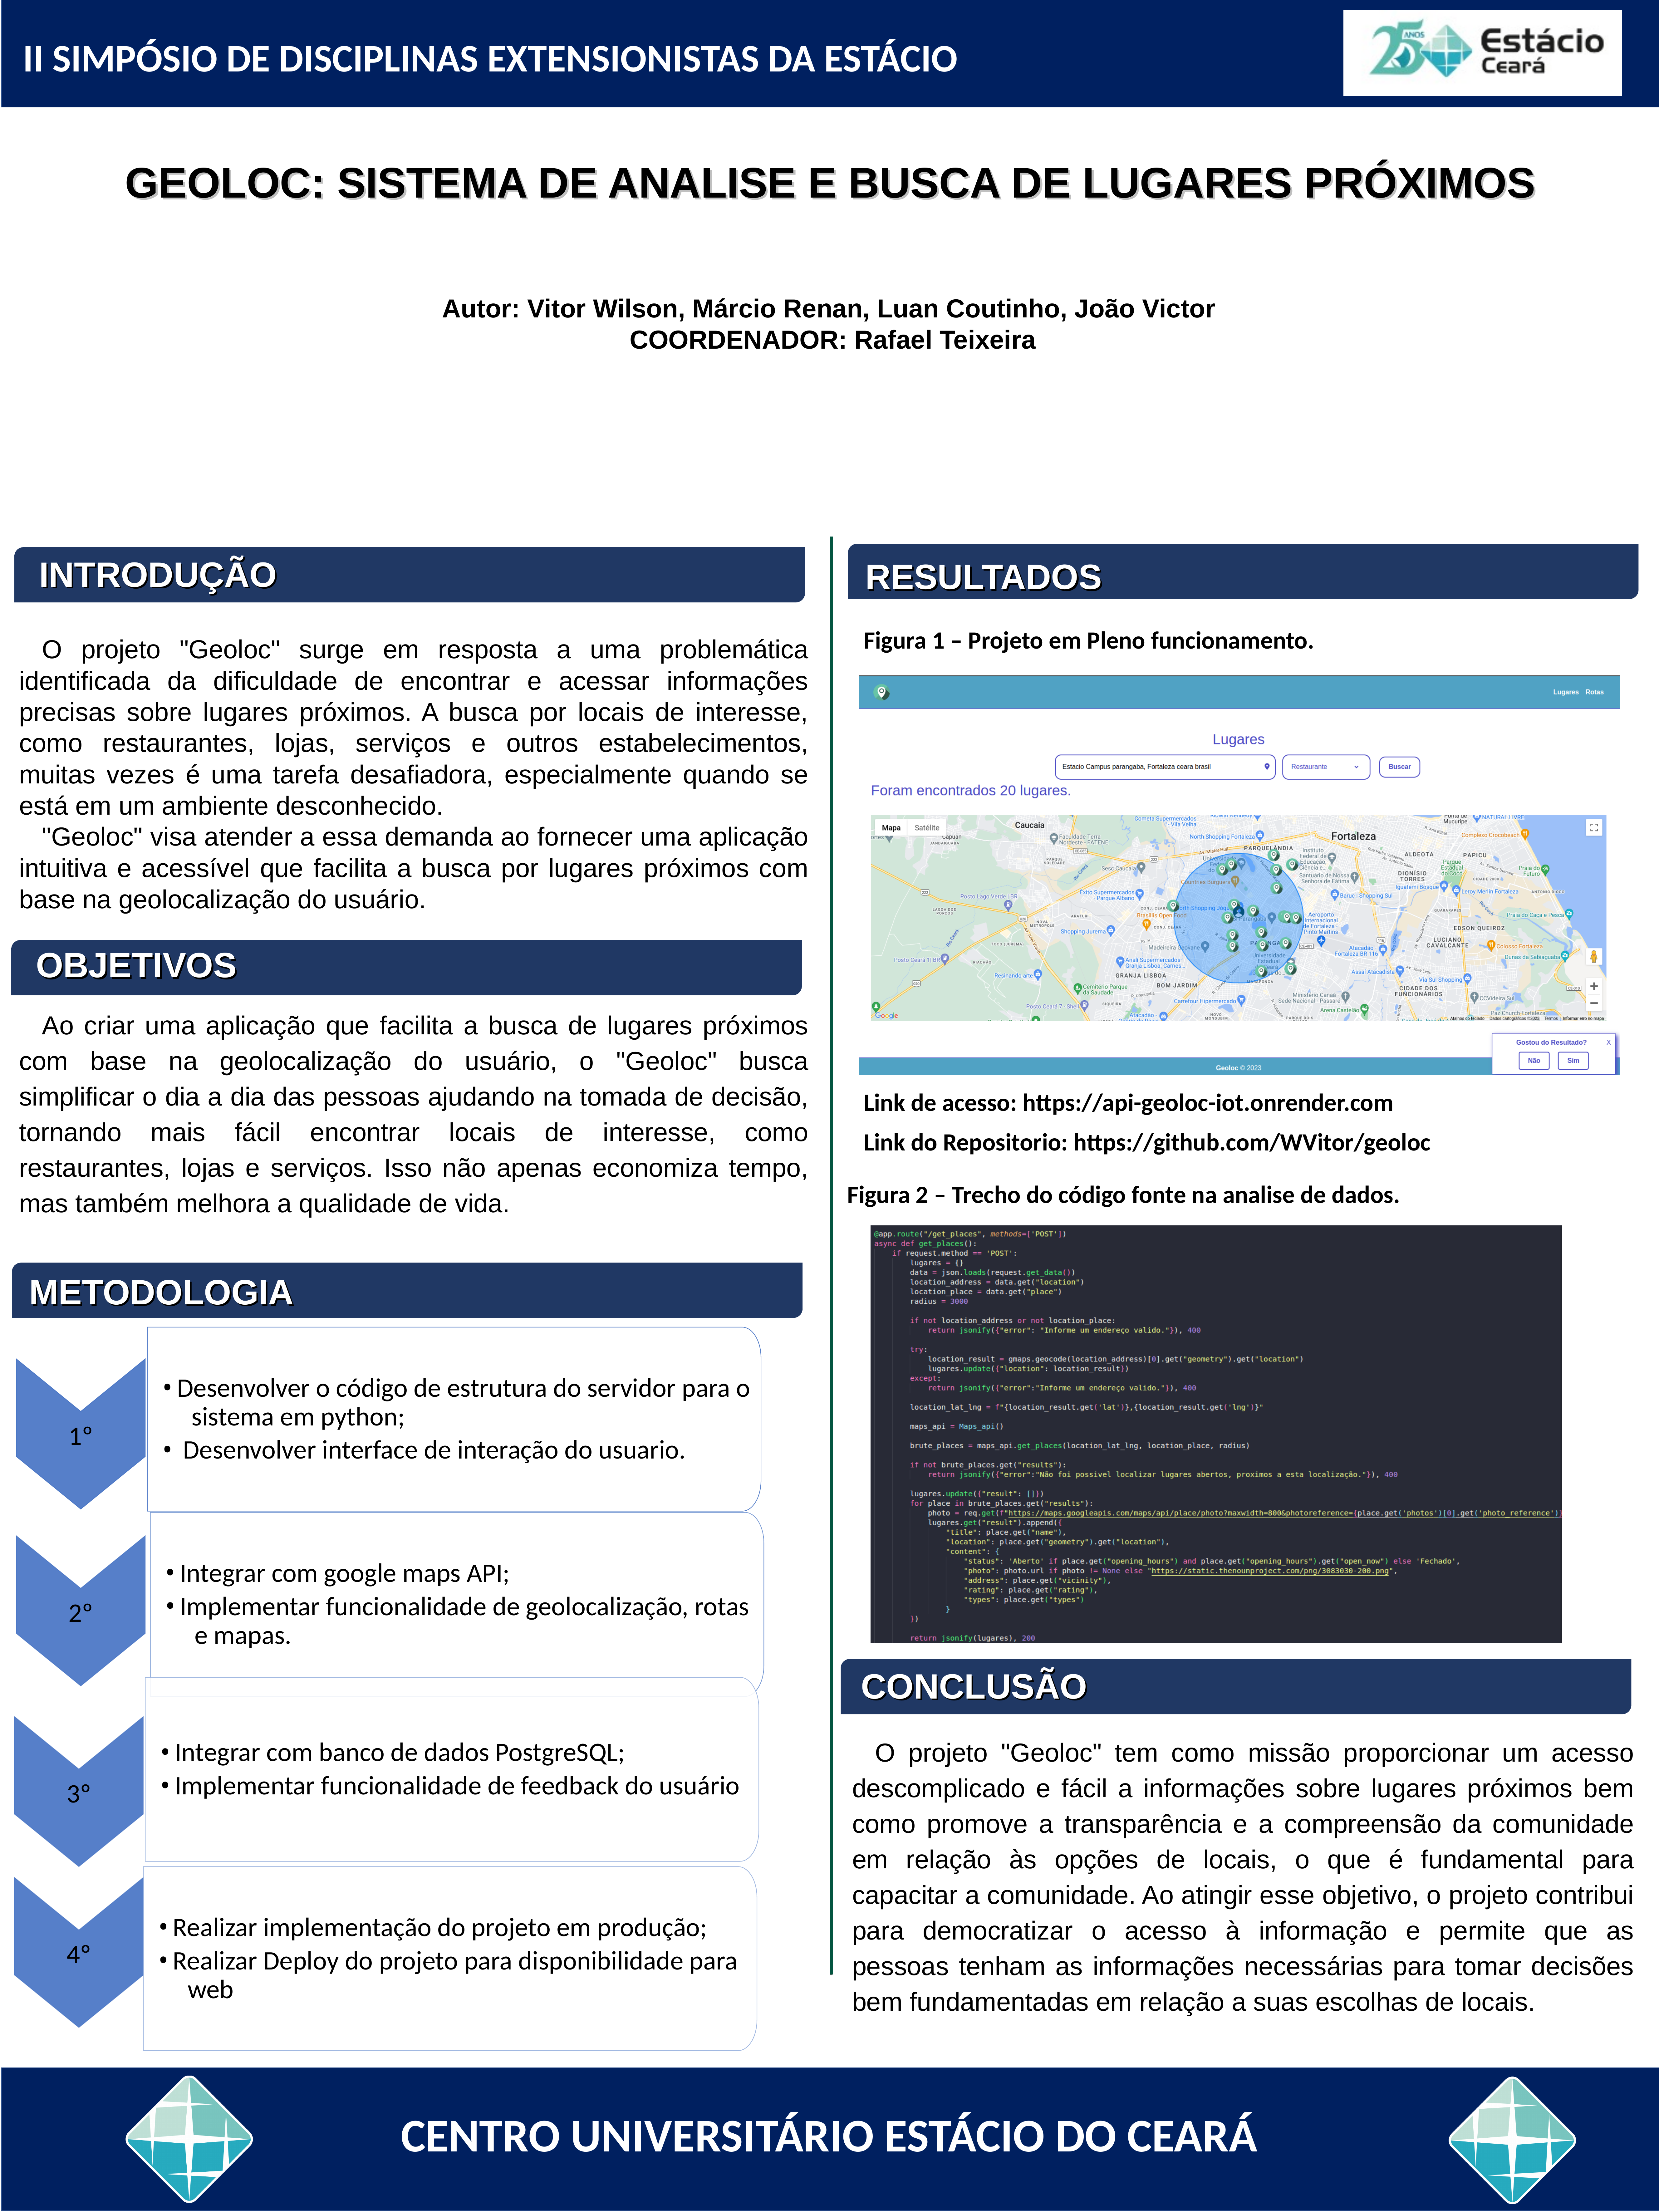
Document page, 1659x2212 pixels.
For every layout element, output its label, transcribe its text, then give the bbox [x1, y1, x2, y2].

text_box METODOLOGIA [24, 1267, 630, 1315]
text_box [2, 0, 1659, 107]
text_box [841, 1659, 1632, 1714]
text_box [11, 940, 802, 995]
text_box [14, 547, 805, 603]
text_box 4º [14, 1877, 143, 2028]
text_box [12, 1263, 803, 1318]
text_box RESULTADOS [861, 552, 1465, 599]
text_box Autor: Vitor Wilson, Márcio Renan, Luan Coutinho, João Victor COORDENADOR: Rafael Teixeira [32, 289, 1633, 389]
text_box Desenvolver o código de estrutura do servidor para o sistema em python; Desenvolver interface de interação do usuario. [147, 1327, 761, 1511]
text_box [2, 2068, 1659, 2211]
text_box Integrar com google maps API; Implementar funcionalidade de geolocalização, rotas e mapas. [150, 1512, 764, 1691]
text_box CONCLUSÃO [856, 1661, 1461, 1709]
text_box Figura 2 – Trecho do código fonte na analise de dados. [842, 1172, 1632, 1244]
picture [1449, 2077, 1592, 2204]
text_box O projeto "Geoloc" surge em resposta a uma problemática identificada da dificuldade de encontrar e acessar informações precisas sobre lugares próximos. A busca por locais de interesse, como restaurantes, lojas, serviços e outros estabelecimentos, muitas vezes é uma tarefa desafiadora, especialmente quando se está em um ambiente desconhecido. "Geoloc" visa atender a essa demanda ao fornecer uma aplicação intuitiva e acessível que facilita a busca por lugares próximos com base na geolocalização do usuário. Ao criar uma aplicação que facilita a busca de lugares próximos com base na geolocalização do usuário, o "Geoloc" busca simplificar o dia a dia das pessoas ajudando na tomada de decisão, tornando mais fácil encontrar locais de interesse, como restaurantes, lojas e serviços. Isso não apenas economiza tempo, mas também melhora a qualidade de vida. [14, 599, 814, 2053]
text_box 1º [16, 1359, 145, 1509]
text_box 2º [16, 1536, 145, 1686]
text_box 3º [14, 1716, 144, 1867]
picture [859, 675, 1620, 1075]
picture [125, 2076, 269, 2203]
picture [871, 1225, 1562, 1643]
text_box Link de acesso: https://api-geoloc-iot.onrender.com Link do Repositorio: https://github.com/WVitor/geoloc [859, 1080, 1641, 1192]
text_box GEOLOC: SISTEMA DE ANALISE E BUSCA DE LUGARES PRÓXIMOS [0, 150, 1659, 262]
picture [1343, 10, 1622, 96]
text_box INTRODUÇÃO [34, 549, 639, 597]
text_box OBJETIVOS [31, 940, 636, 988]
text_box O projeto "Geoloc" tem como missão proporcionar um acesso descomplicado e fácil a informações sobre lugares próximos bem como promove a transparência e a compreensão da comunidade em relação às opções de locais, o que é fundamental para capacitar a comunidade. Ao atingir esse objetivo, o projeto contribui para democratizar o acesso à informação e permite que as pessoas tenham as informações necessárias para tomar decisões bem fundamentadas em relação a suas escolhas de locais. [847, 1729, 1639, 2018]
text_box Realizar implementação do projeto em produção; Realizar Deploy do projeto para disponibilidade para web [143, 1866, 757, 2051]
text_box CENTRO UNIVERSITÁRIO ESTÁCIO DO CEARÁ [269, 2102, 1449, 2164]
text_box II SIMPÓSIO DE DISCIPLINAS EXTENSIONISTAS DA ESTÁCIO [18, 30, 1343, 129]
text_box [848, 544, 1639, 599]
text_box Integrar com banco de dados PostgreSQL; Implementar funcionalidade de feedback do usuário [145, 1677, 759, 1861]
text_box Figura 1 – Projeto em Pleno funcionamento. [859, 617, 1537, 674]
